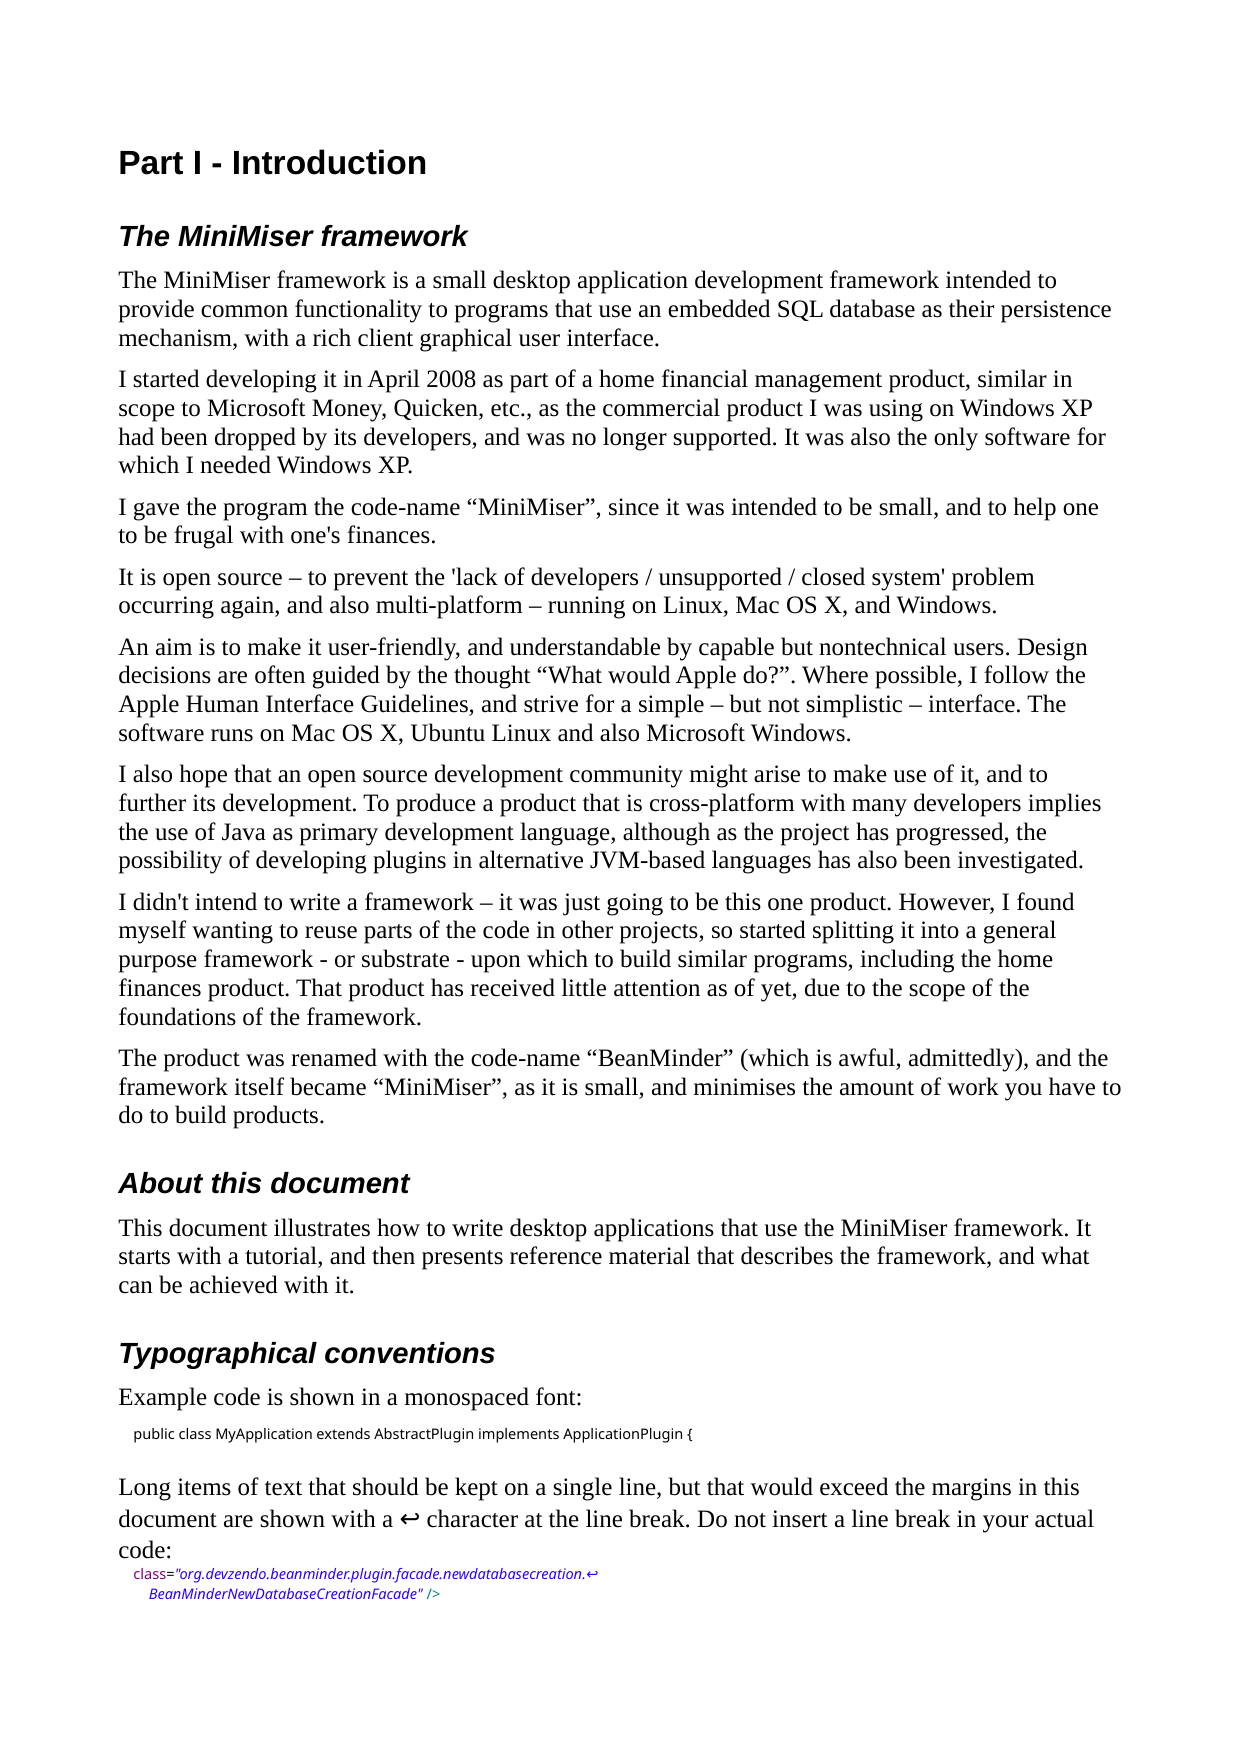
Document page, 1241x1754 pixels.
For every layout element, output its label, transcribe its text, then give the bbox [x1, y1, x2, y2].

text I didn't intend to write a framework – it was just going to be this one product. However, I found myself wanting to reuse parts of the code in other projects, so started splitting it into a general purpose framework - or substrate - upon which to build similar programs, including the home finances product. That product has received little attention as of yet, due to the scope of the foundations of the framework. [118, 887, 1122, 1030]
text It is open source – to prevent the 'lack of developers / unsupported / closed system' problem occurring again, and also multi-platform – running on Linux, Mac OS X, and Windows. [118, 562, 1122, 619]
subtitle Part I - Introduction [118, 143, 1122, 182]
text I started developing it in April 2008 as part of a home financial management product, similar in scope to Microsoft Money, Quicken, etc., as the commercial product I was using on Windows XP had been dropped by its developers, and was no longer supported. It was also the only software for which I needed Windows XP. [118, 364, 1122, 479]
text Example code is shown in a monospaced font: [118, 1382, 1122, 1411]
text An aim is to make it user-friendly, and understandable by capable but nontechnical users. Design decisions are often guided by the thought “What would Apple do?”. Where possible, I follow the Apple Human Interface Guidelines, and strive for a simple – but not simplistic – interface. The software runs on Mac OS X, Ubuntu Linux and also Microsoft Windows. [118, 632, 1122, 747]
text public class MyApplication extends AbstractPlugin implements ApplicationPlugin { [118, 1424, 1122, 1443]
text I also hope that an open source development community might arise to make use of it, and to further its development. To produce a product that is cross-platform with many developers implies the use of Java as primary development language, although as the project has progressed, the possibility of developing plugins in alternative JVM-based languages has also been investigated. [118, 759, 1122, 874]
subtitle Typographical conventions [118, 1336, 1122, 1370]
text class="org.devzendo.beanminder.plugin.facade.newdatabasecreation.↩ [118, 1564, 1122, 1584]
text The MiniMiser framework is a small desktop application development framework intended to provide common functionality to programs that use an embedded SQL database as their persistence mechanism, with a rich client graphical user interface. [118, 265, 1122, 352]
text This document illustrates how to write desktop applications that use the MiniMiser framework. It starts with a tutorial, and then presents reference material that describes the framework, and what can be achieved with it. [118, 1213, 1122, 1299]
subtitle About this document [118, 1167, 1122, 1200]
text I gave the program the code-name “MiniMiser”, since it was intended to be small, and to help one to be frugal with one's finances. [118, 492, 1122, 549]
subtitle The MiniMiser framework [118, 219, 1122, 253]
text The product was renamed with the code-name “BeanMinder” (which is awful, admittedly), and the framework itself became “MiniMiser”, as it is small, and minimises the amount of work you have to do to build products. [118, 1043, 1122, 1129]
text BeanMinderNewDatabaseCreationFacade" /> [118, 1584, 1122, 1604]
text Long items of text that should be kept on a single line, but that would exceed the margins in this document are shown with a ↩ character at the line break. Do not insert a line break in your actual code: [118, 1472, 1122, 1564]
